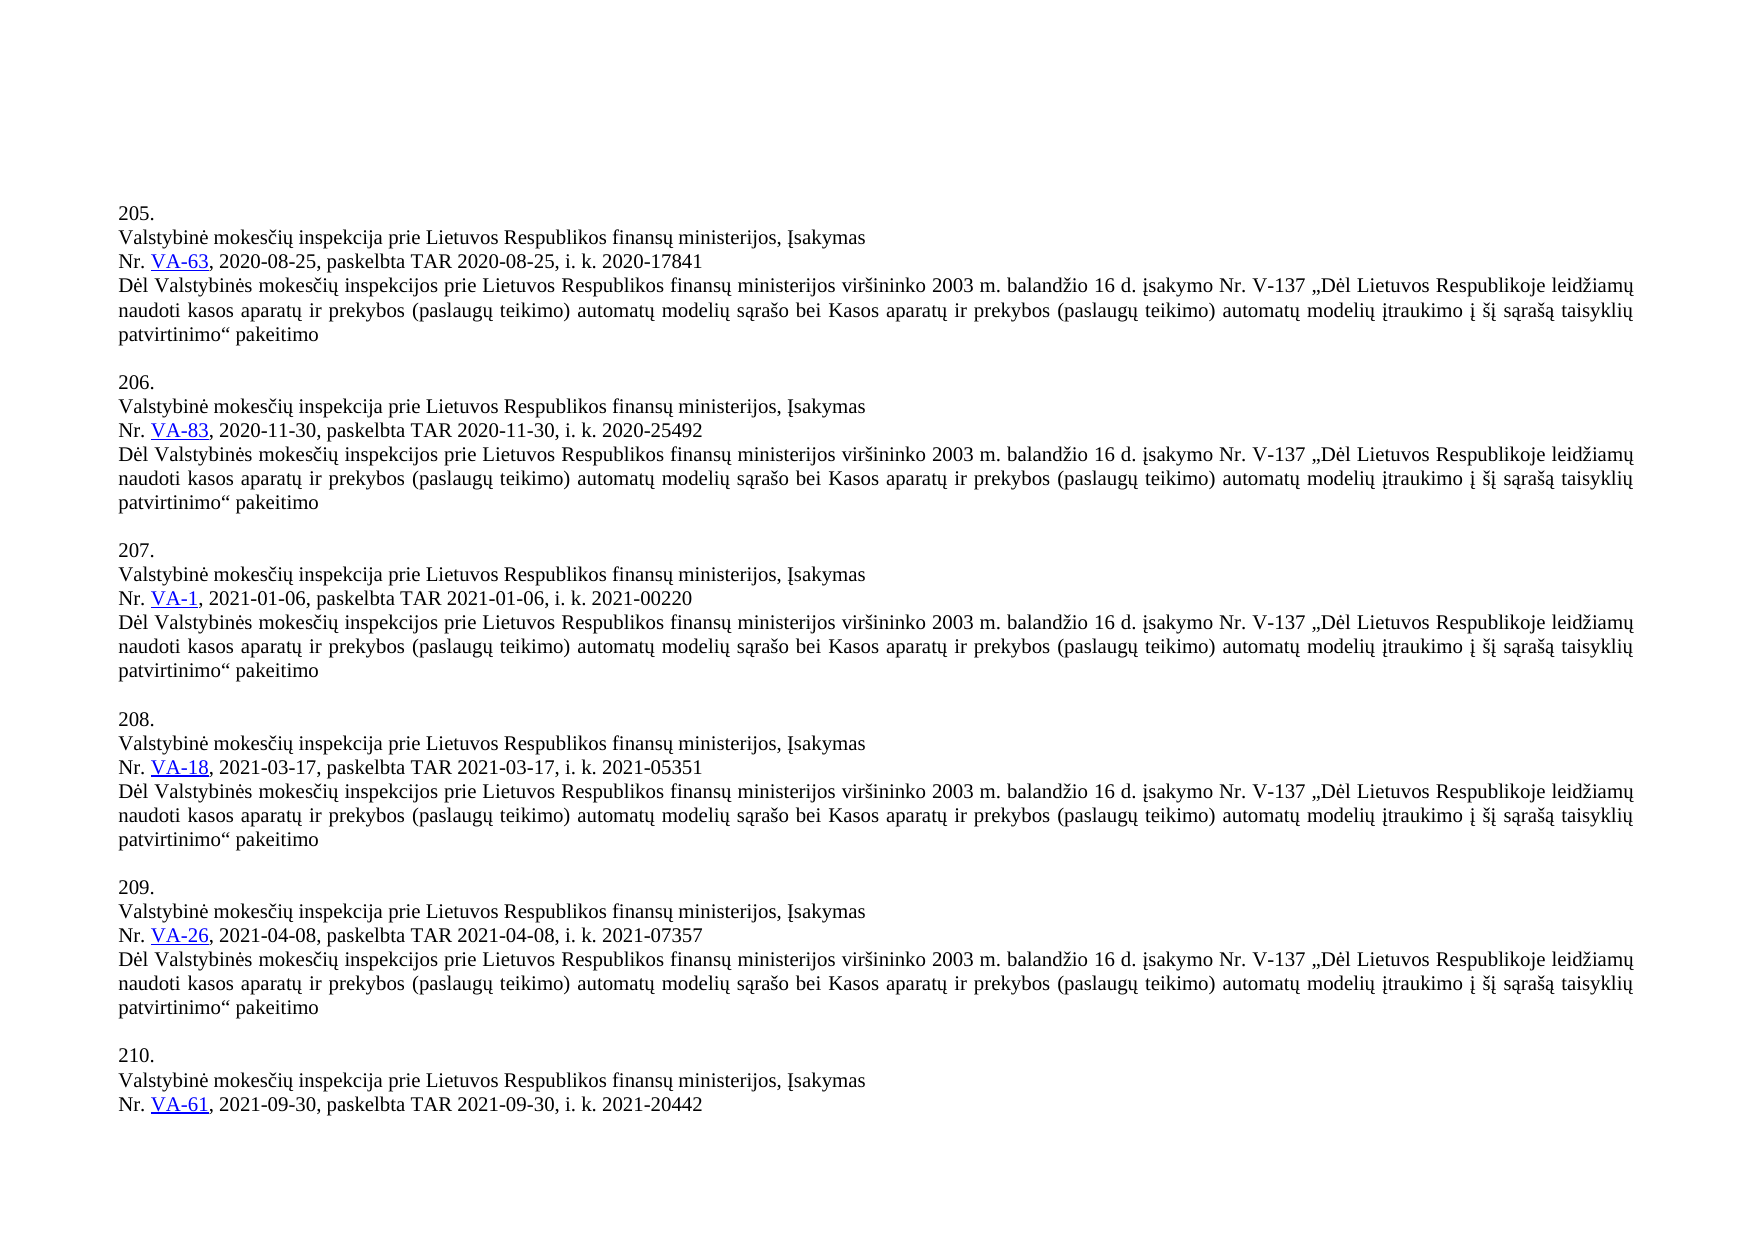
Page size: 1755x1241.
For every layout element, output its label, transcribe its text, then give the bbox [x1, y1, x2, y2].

text Dėl Valstybinės mokesčių inspekcijos prie Lietuvos Respublikos finansų ministerijos viršininko 2003 m. balandžio 16 d. įsakymo Nr. V-137 „Dėl Lietuvos Respublikoje leidžiamų naudoti kasos aparatų ir prekybos (paslaugų teikimo) automatų modelių sąrašo bei Kasos aparatų ir prekybos (paslaugų teikimo) automatų modelių įtraukimo į šį sąrašą taisyklių patvirtinimo“ pakeitimo [118, 779, 1636, 851]
text Dėl Valstybinės mokesčių inspekcijos prie Lietuvos Respublikos finansų ministerijos viršininko 2003 m. balandžio 16 d. įsakymo Nr. V-137 „Dėl Lietuvos Respublikoje leidžiamų naudoti kasos aparatų ir prekybos (paslaugų teikimo) automatų modelių sąrašo bei Kasos aparatų ir prekybos (paslaugų teikimo) automatų modelių įtraukimo į šį sąrašą taisyklių patvirtinimo“ pakeitimo [118, 442, 1636, 514]
text 210. [118, 1043, 1636, 1067]
text Nr. VA-1, 2021-01-06, paskelbta TAR 2021-01-06, i. k. 2021-00220 [118, 586, 1636, 610]
text Nr. VA-61, 2021-09-30, paskelbta TAR 2021-09-30, i. k. 2021-20442 [118, 1092, 1636, 1116]
text 208. [118, 707, 1636, 731]
text Nr. VA-83, 2020-11-30, paskelbta TAR 2020-11-30, i. k. 2020-25492 [118, 418, 1636, 442]
text Valstybinė mokesčių inspekcija prie Lietuvos Respublikos finansų ministerijos, Įsakymas [118, 225, 1636, 249]
text Dėl Valstybinės mokesčių inspekcijos prie Lietuvos Respublikos finansų ministerijos viršininko 2003 m. balandžio 16 d. įsakymo Nr. V-137 „Dėl Lietuvos Respublikoje leidžiamų naudoti kasos aparatų ir prekybos (paslaugų teikimo) automatų modelių sąrašo bei Kasos aparatų ir prekybos (paslaugų teikimo) automatų modelių įtraukimo į šį sąrašą taisyklių patvirtinimo“ pakeitimo [118, 273, 1636, 346]
text Nr. VA-63, 2020-08-25, paskelbta TAR 2020-08-25, i. k. 2020-17841 [118, 249, 1636, 273]
text Nr. VA-26, 2021-04-08, paskelbta TAR 2021-04-08, i. k. 2021-07357 [118, 923, 1636, 947]
text 209. [118, 875, 1636, 899]
text Dėl Valstybinės mokesčių inspekcijos prie Lietuvos Respublikos finansų ministerijos viršininko 2003 m. balandžio 16 d. įsakymo Nr. V-137 „Dėl Lietuvos Respublikoje leidžiamų naudoti kasos aparatų ir prekybos (paslaugų teikimo) automatų modelių sąrašo bei Kasos aparatų ir prekybos (paslaugų teikimo) automatų modelių įtraukimo į šį sąrašą taisyklių patvirtinimo“ pakeitimo [118, 947, 1636, 1019]
text Valstybinė mokesčių inspekcija prie Lietuvos Respublikos finansų ministerijos, Įsakymas [118, 562, 1636, 586]
text Dėl Valstybinės mokesčių inspekcijos prie Lietuvos Respublikos finansų ministerijos viršininko 2003 m. balandžio 16 d. įsakymo Nr. V-137 „Dėl Lietuvos Respublikoje leidžiamų naudoti kasos aparatų ir prekybos (paslaugų teikimo) automatų modelių sąrašo bei Kasos aparatų ir prekybos (paslaugų teikimo) automatų modelių įtraukimo į šį sąrašą taisyklių patvirtinimo“ pakeitimo [118, 610, 1636, 682]
text Valstybinė mokesčių inspekcija prie Lietuvos Respublikos finansų ministerijos, Įsakymas [118, 899, 1636, 923]
text Valstybinė mokesčių inspekcija prie Lietuvos Respublikos finansų ministerijos, Įsakymas [118, 394, 1636, 418]
text Valstybinė mokesčių inspekcija prie Lietuvos Respublikos finansų ministerijos, Įsakymas [118, 731, 1636, 755]
text Nr. VA-18, 2021-03-17, paskelbta TAR 2021-03-17, i. k. 2021-05351 [118, 755, 1636, 779]
text 207. [118, 538, 1636, 562]
text 206. [118, 370, 1636, 394]
text Valstybinė mokesčių inspekcija prie Lietuvos Respublikos finansų ministerijos, Įsakymas [118, 1067, 1636, 1092]
text 205. [118, 201, 1636, 225]
